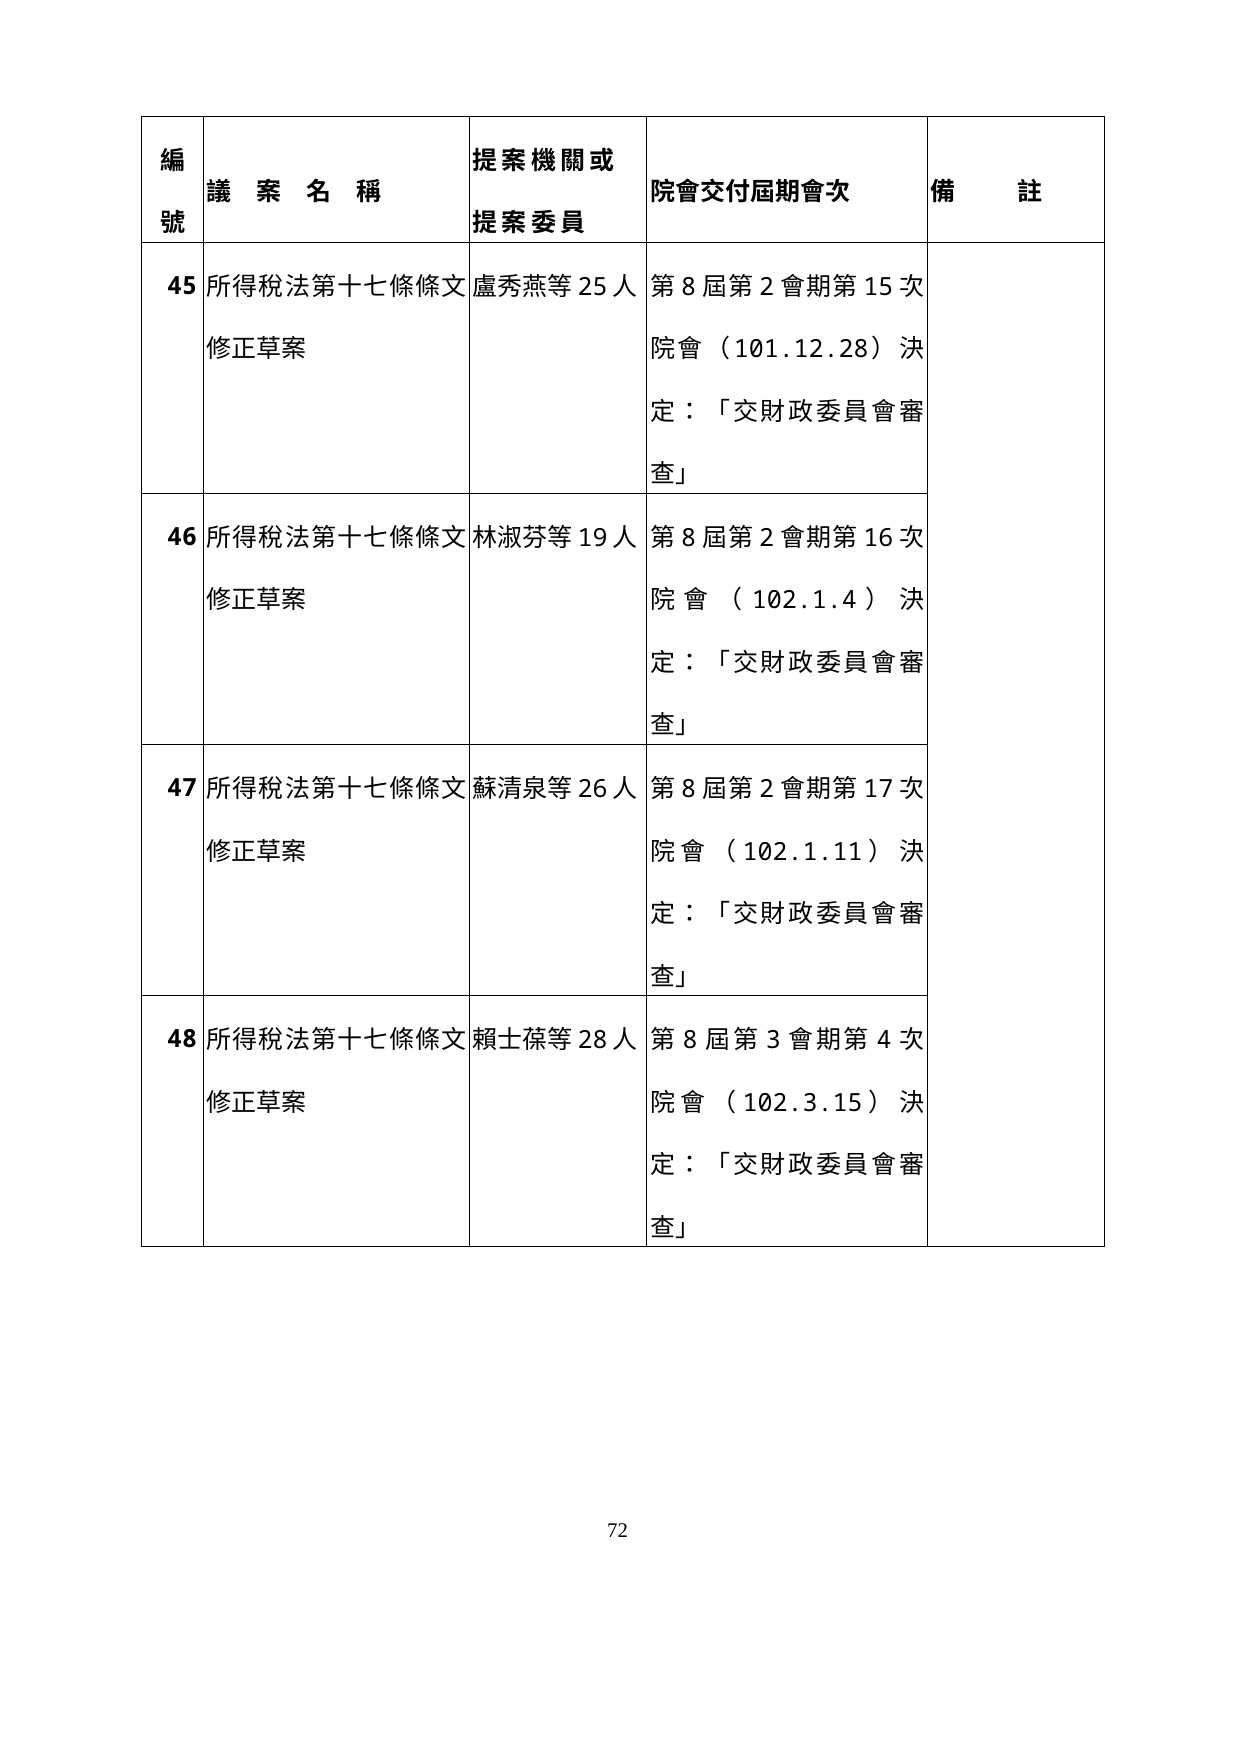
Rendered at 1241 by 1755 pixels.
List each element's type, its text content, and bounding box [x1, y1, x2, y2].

table_cell 賴士葆等28人 [470, 996, 646, 1246]
table_cell [142, 243, 203, 493]
table_header 編 號 [142, 117, 203, 242]
table_cell 盧秀燕等25人 [470, 243, 646, 493]
table_cell [142, 494, 203, 744]
table_cell 所得稅法第十七條條文修正草案 [204, 494, 469, 744]
table_cell 所得稅法第十七條條文修正草案 [204, 745, 469, 995]
table_cell 第8屆第2會期第16次院會（102.1.4）決定：「交財政委員會審查」 [647, 494, 927, 744]
table_header 院會交付屆期會次 [647, 117, 927, 242]
table_cell 林淑芬等19人 [470, 494, 646, 744]
table_cell 第8屆第3會期第4次院會（102.3.15）決定：「交財政委員會審查」 [647, 996, 927, 1246]
table_header 備 註 [928, 117, 1104, 242]
table_cell 蘇清泉等26人 [470, 745, 646, 995]
table_cell 第8屆第2會期第17次院會（102.1.11）決定：「交財政委員會審查」 [647, 745, 927, 995]
table_cell [142, 996, 203, 1246]
table_header 提案機關或 提案委員 [470, 117, 646, 242]
table_cell 所得稅法第十七條條文修正草案 [204, 243, 469, 493]
table_cell [142, 745, 203, 995]
table_cell 所得稅法第十七條條文修正草案 [204, 996, 469, 1246]
table_cell [928, 243, 1104, 1246]
table_cell 第8屆第2會期第15次院會（101.12.28）決定：「交財政委員會審查」 [647, 243, 927, 493]
table_header 議 案 名 稱 [204, 117, 469, 242]
